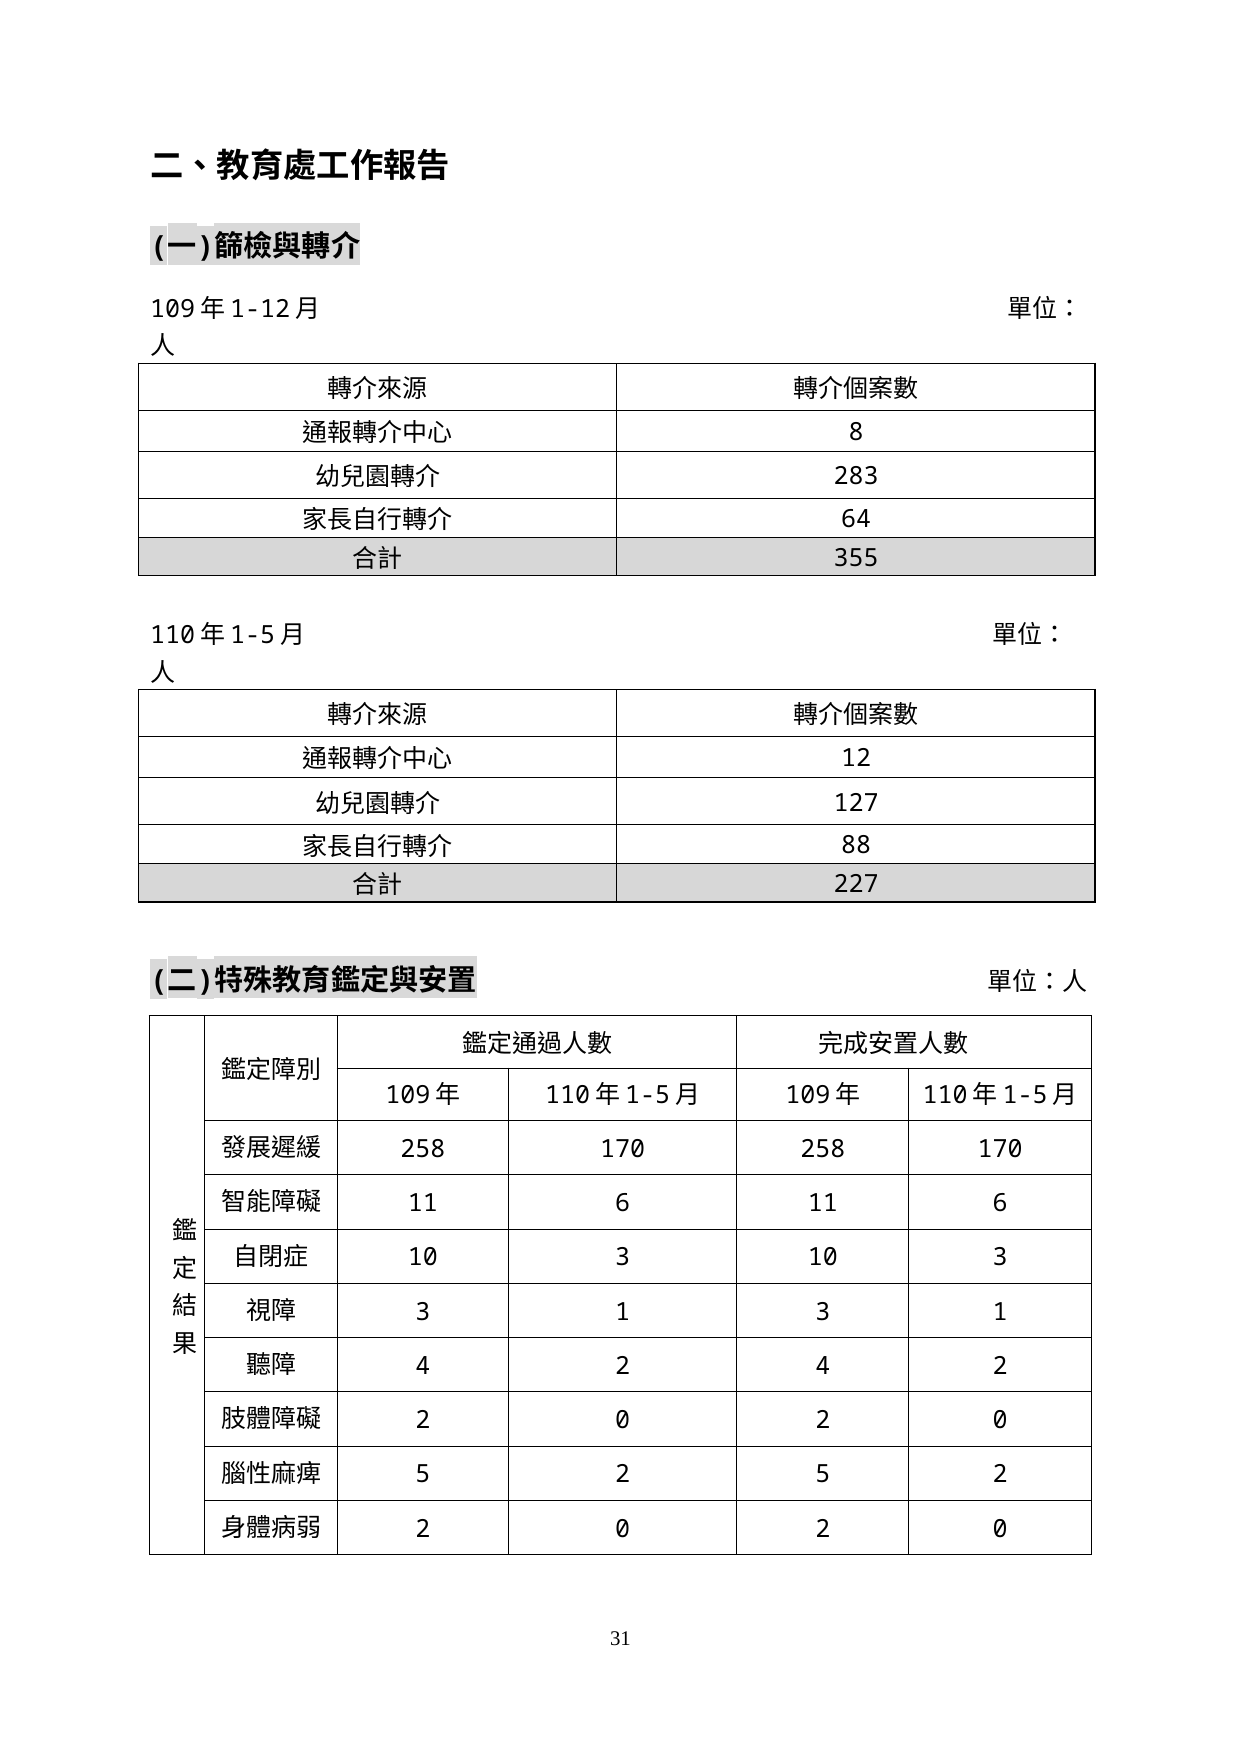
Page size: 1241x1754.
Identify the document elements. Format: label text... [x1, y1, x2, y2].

table_cell 64 [617, 499, 1094, 537]
table_cell 109年 [338, 1069, 508, 1120]
table_header 鑑定通過人數 [338, 1016, 736, 1068]
table_cell 智能障礙 [205, 1175, 337, 1228]
table_cell 2 [338, 1392, 508, 1446]
table_cell 3 [737, 1284, 908, 1337]
table_cell 通報轉介中心 [139, 737, 616, 777]
table_cell 0 [909, 1392, 1091, 1446]
table_cell 110年1-5月 [509, 1069, 736, 1120]
table_cell 腦性麻痺 [205, 1447, 337, 1500]
text 109年1-12月 單位：人 [150, 288, 1090, 363]
table_header 轉介個案數 [617, 364, 1094, 410]
table_cell 8 [617, 411, 1094, 451]
text (一)篩檢與轉介 [150, 207, 1090, 282]
table_cell 2 [737, 1392, 908, 1446]
table_header 轉介個案數 [617, 690, 1094, 736]
table_cell 合計 [139, 538, 616, 575]
table_cell 2 [338, 1501, 508, 1554]
table_cell 170 [909, 1121, 1091, 1174]
table_cell 4 [737, 1338, 908, 1391]
table_cell 127 [617, 778, 1094, 824]
table_cell 3 [338, 1284, 508, 1337]
table_cell 1 [909, 1284, 1091, 1337]
table_cell 2 [909, 1338, 1091, 1391]
table_cell 3 [509, 1230, 736, 1283]
table_cell 2 [737, 1501, 908, 1554]
table_cell 家長自行轉介 [139, 499, 616, 537]
table_header 完成安置人數 [737, 1016, 1091, 1068]
text 二、教育處工作報告 [150, 126, 1090, 201]
table_cell 88 [617, 825, 1094, 863]
table_cell 5 [338, 1447, 508, 1500]
table_cell 自閉症 [205, 1230, 337, 1283]
text (二)特殊教育鑑定與安置 單位：人 [150, 940, 1090, 1015]
table_cell 幼兒園轉介 [139, 452, 616, 498]
text 110年1-5月 單位：人 [150, 614, 1090, 689]
table_header 轉介來源 [139, 690, 616, 736]
table_cell 5 [737, 1447, 908, 1500]
table_cell 227 [617, 864, 1094, 901]
table_cell 聽障 [205, 1338, 337, 1391]
table_cell 3 [909, 1230, 1091, 1283]
table_cell 通報轉介中心 [139, 411, 616, 451]
table_cell 2 [509, 1447, 736, 1500]
table_cell 幼兒園轉介 [139, 778, 616, 824]
table_cell 視障 [205, 1284, 337, 1337]
table_cell 11 [737, 1175, 908, 1228]
table_cell 6 [909, 1175, 1091, 1228]
table_header 鑑定障別 [205, 1016, 337, 1120]
table_cell 2 [909, 1447, 1091, 1500]
table_cell 1 [509, 1284, 736, 1337]
table_cell 家長自行轉介 [139, 825, 616, 863]
table_cell 2 [509, 1338, 736, 1391]
table_header 轉介來源 [139, 364, 616, 410]
table_cell 身體病弱 [205, 1501, 337, 1554]
table_cell 肢體障礙 [205, 1392, 337, 1446]
table_cell 合計 [139, 864, 616, 901]
table_cell 11 [338, 1175, 508, 1228]
table_cell 258 [338, 1121, 508, 1174]
table_cell 發展遲緩 [205, 1121, 337, 1174]
table_cell 109年 [737, 1069, 908, 1120]
table_cell 283 [617, 452, 1094, 498]
table_cell 170 [509, 1121, 736, 1174]
table_cell 110年1-5月 [909, 1069, 1091, 1120]
table_cell 12 [617, 737, 1094, 777]
table_cell 0 [509, 1392, 736, 1446]
table_header 鑑定結果 [150, 1016, 204, 1554]
table_cell 258 [737, 1121, 908, 1174]
table_cell 10 [338, 1230, 508, 1283]
table_cell 355 [617, 538, 1094, 575]
table_cell 6 [509, 1175, 736, 1228]
table_cell 10 [737, 1230, 908, 1283]
table_cell 0 [909, 1501, 1091, 1554]
table_cell 4 [338, 1338, 508, 1391]
table_cell 0 [509, 1501, 736, 1554]
